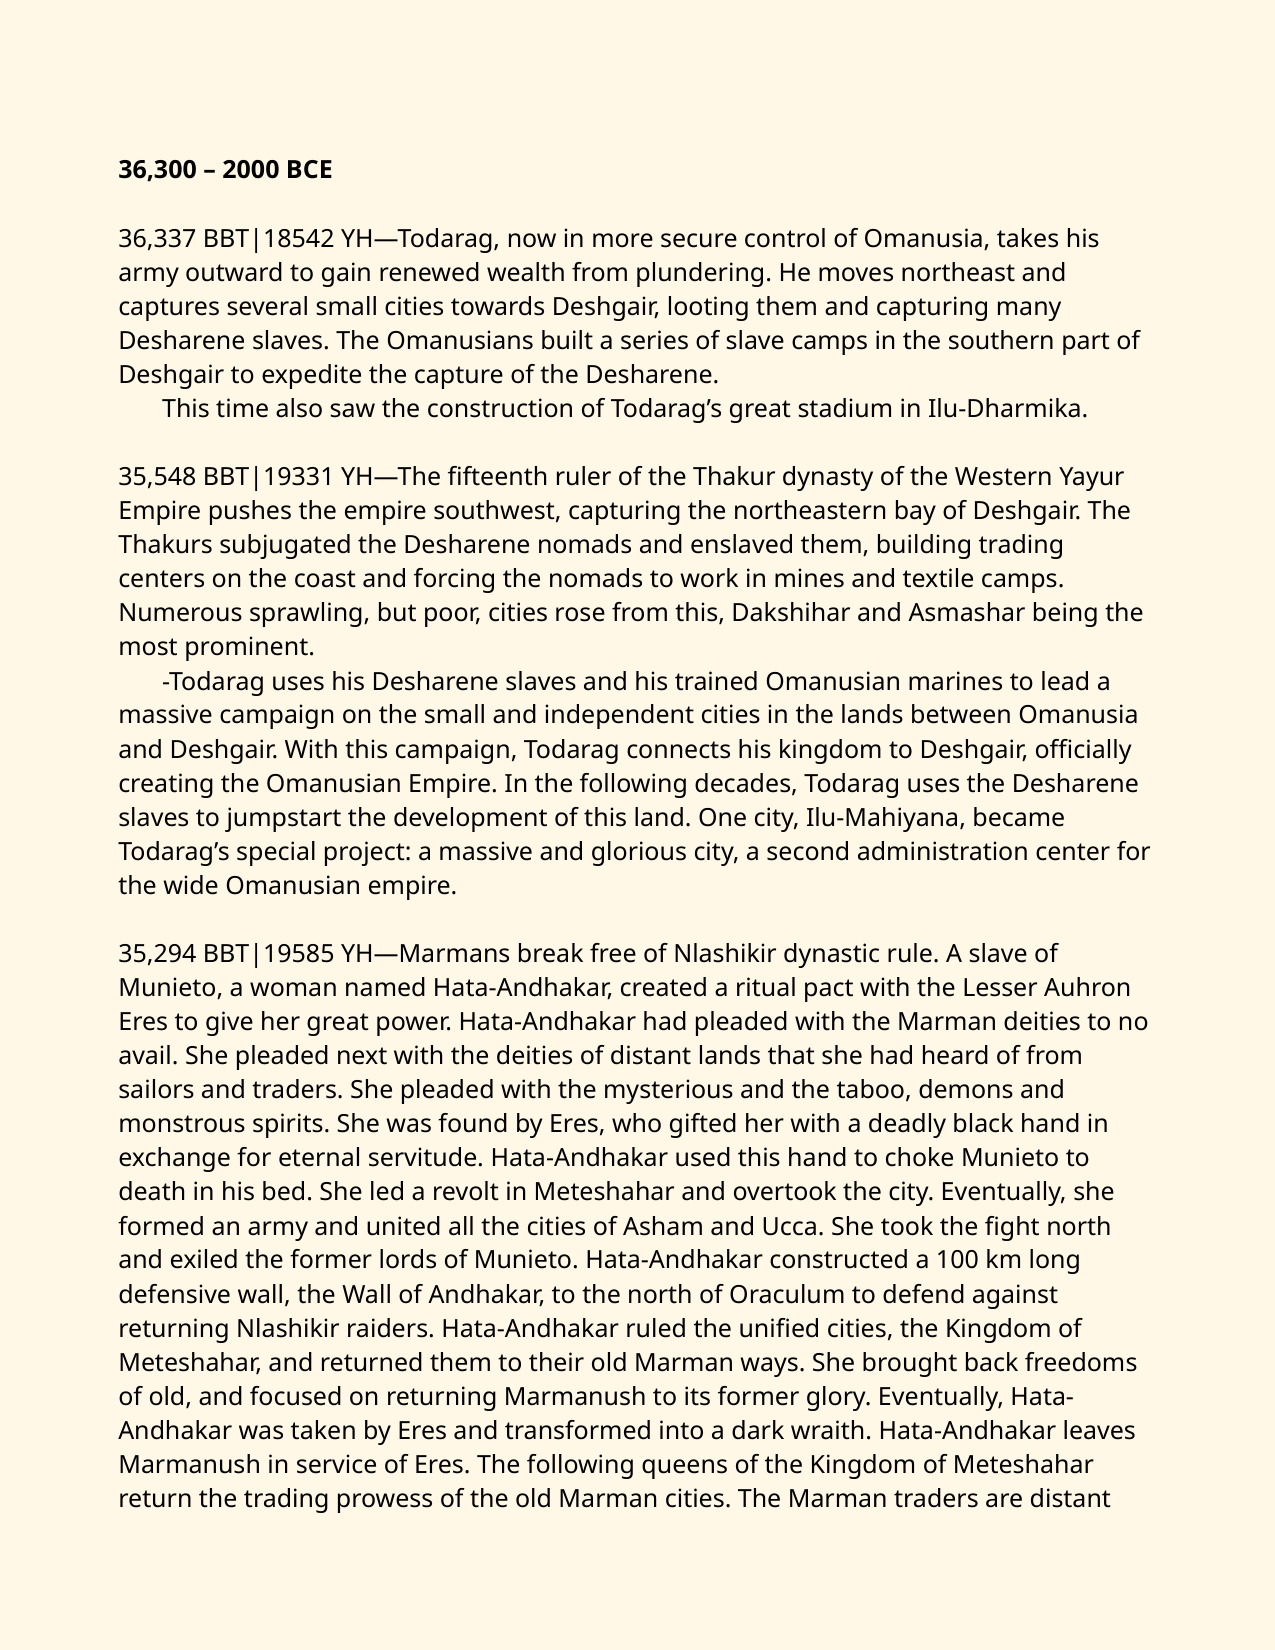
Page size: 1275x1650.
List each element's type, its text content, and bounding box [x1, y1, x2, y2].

text -Todarag uses his Desharene slaves and his trained Omanusian marines to lead a massive campaign on the small and independent cities in the lands between Omanusia and Deshgair. With this campaign, Todarag connects his kingdom to Deshgair, officially creating the Omanusian Empire. In the following decades, Todarag uses the Desharene slaves to jumpstart the development of this land. One city, Ilu-Mahiyana, became Todarag’s special project: a massive and glorious city, a second administration center for the wide Omanusian empire. [118, 663, 1157, 902]
text 35,548 BBT|19331 YH—The fifteenth ruler of the Thakur dynasty of the Western Yayur Empire pushes the empire southwest, capturing the northeastern bay of Deshgair. The Thakurs subjugated the Desharene nomads and enslaved them, building trading centers on the coast and forcing the nomads to work in mines and textile camps. Numerous sprawling, but poor, cities rose from this, Dakshihar and Asmashar being the most prominent. [118, 459, 1157, 663]
text 36,300 – 2000 BCE [118, 152, 1157, 186]
text 35,294 BBT|19585 YH—Marmans break free of Nlashikir dynastic rule. A slave of Munieto, a woman named Hata-Andhakar, created a ritual pact with the Lesser Auhron Eres to give her great power. Hata-Andhakar had pleaded with the Marman deities to no avail. She pleaded next with the deities of distant lands that she had heard of from sailors and traders. She pleaded with the mysterious and the taboo, demons and monstrous spirits. She was found by Eres, who gifted her with a deadly black hand in exchange for eternal servitude. Hata-Andhakar used this hand to choke Munieto to death in his bed. She led a revolt in Meteshahar and overtook the city. Eventually, she formed an army and united all the cities of Asham and Ucca. She took the fight north and exiled the former lords of Munieto. Hata-Andhakar constructed a 100 km long defensive wall, the Wall of Andhakar, to the north of Oraculum to defend against returning Nlashikir raiders. Hata-Andhakar ruled the unified cities, the Kingdom of Meteshahar, and returned them to their old Marman ways. She brought back freedoms of old, and focused on returning Marmanush to its former glory. Eventually, Hata-Andhakar was taken by Eres and transformed into a dark wraith. Hata-Andhakar leaves Marmanush in service of Eres. The following queens of the Kingdom of Meteshahar return the trading prowess of the old Marman cities. The Marman traders are distant [118, 936, 1157, 1515]
text This time also saw the construction of Todarag’s great stadium in Ilu-Dharmika. [118, 391, 1157, 425]
text 36,337 BBT|18542 YH—Todarag, now in more secure control of Omanusia, takes his army outward to gain renewed wealth from plundering. He moves northeast and captures several small cities towards Deshgair, looting them and capturing many Desharene slaves. The Omanusians built a series of slave camps in the southern part of Deshgair to expedite the capture of the Desharene. [118, 220, 1157, 391]
